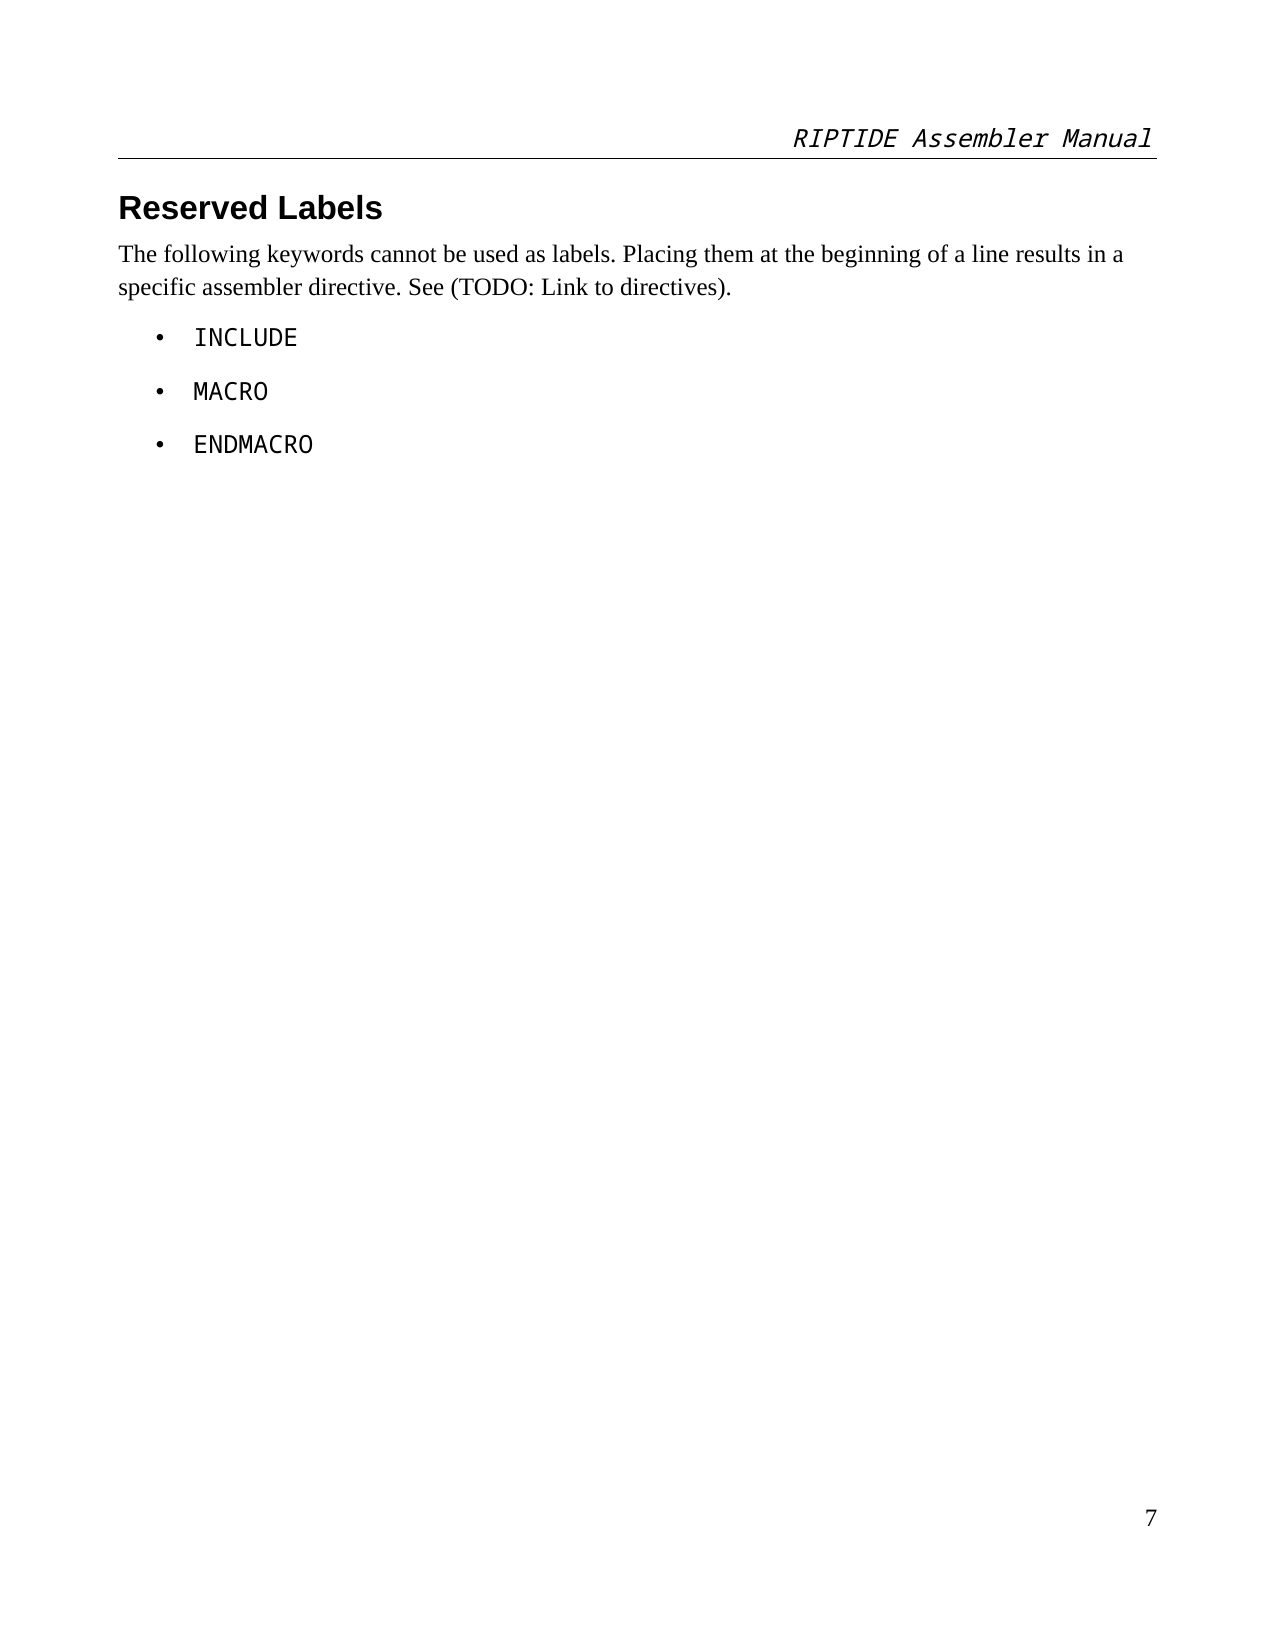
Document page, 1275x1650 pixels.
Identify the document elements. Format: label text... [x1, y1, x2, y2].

subtitle Reserved Labels [118, 188, 1157, 227]
list ENDMACRO [156, 427, 1157, 461]
list MACRO [156, 373, 1157, 407]
list INCLUDE [156, 319, 1157, 353]
text The following keywords cannot be used as labels. Placing them at the beginning of a line results in a specific assembler directive. See (TODO: Link to directives). [118, 239, 1157, 301]
